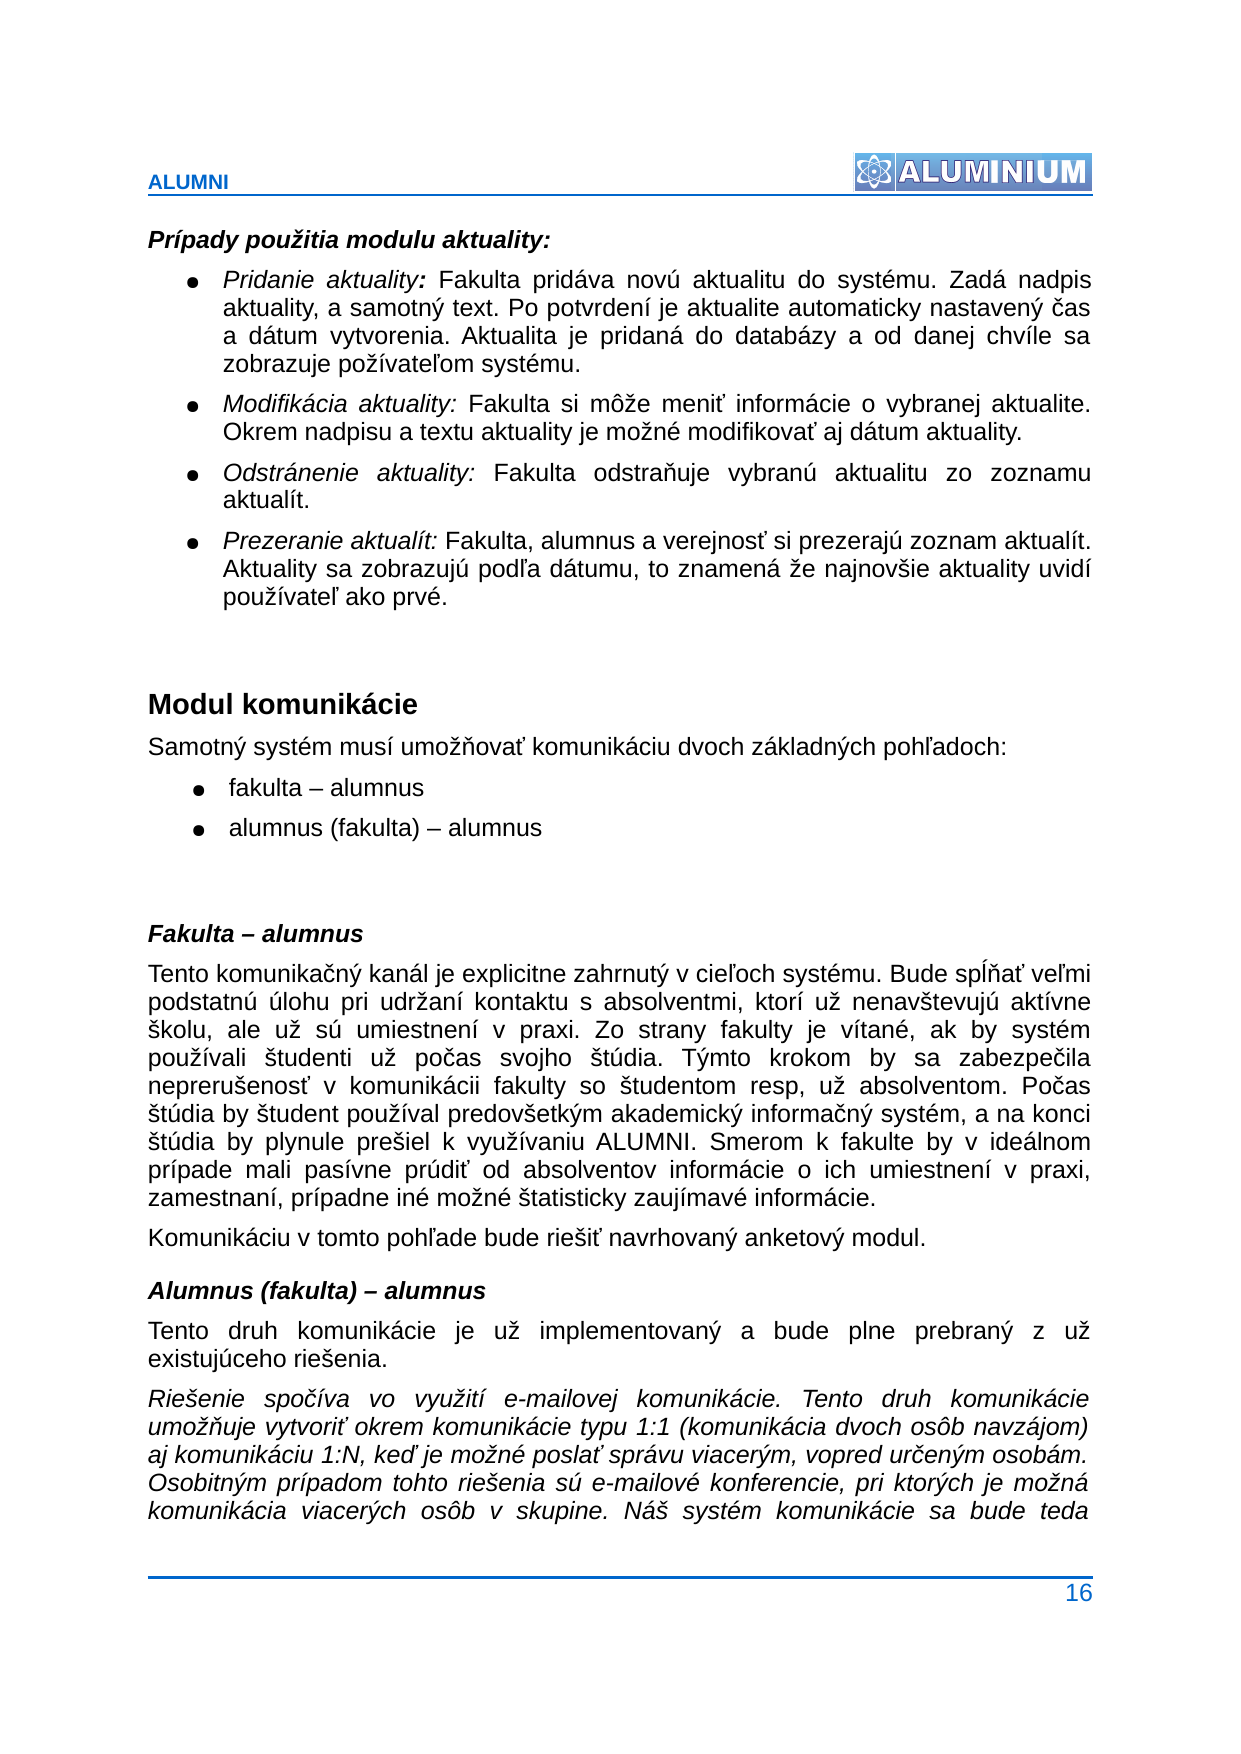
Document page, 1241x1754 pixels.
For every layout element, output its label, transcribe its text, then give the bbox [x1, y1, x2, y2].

subtitle Modul komunikácie [148, 688, 1093, 721]
text Samotný systém musí umožňovať komunikáciu dvoch základných pohľadoch: [148, 733, 1093, 761]
subtitle Fakulta – alumnus [148, 920, 1093, 947]
list alumnus (fakulta) – alumnus [221, 814, 1093, 842]
subtitle Prípady použitia modulu aktuality: [148, 226, 1093, 253]
subtitle Alumnus (fakulta) – alumnus [148, 1277, 1093, 1304]
text Tento druh komunikácie je už implementovaný a bude plne prebraný z už existujúceho riešenia. [148, 1317, 1093, 1373]
text Tento komunikačný kanál je explicitne zahrnutý v cieľoch systému. Bude spĺňať veľmi podstatnú úlohu pri udržaní kontaktu s absolventmi, ktorí už nenavštevujú aktívne školu, ale už sú umiestnení v praxi. Zo strany fakulty je vítané, ak by systém používali študenti už počas svojho štúdia. Týmto krokom by sa zabezpečila neprerušenosť v komunikácii fakulty so študentom resp, už absolventom. Počas štúdia by študent používal predovšetkým akademický informačný systém, a na konci štúdia by plynule prešiel k využívaniu ALUMNI. Smerom k fakulte by v ideálnom prípade mali pasívne prúdiť od absolventov informácie o ich umiestnení v praxi, zamestnaní, prípadne iné možné štatisticky zaujímavé informácie. [148, 960, 1093, 1211]
list Odstránenie aktuality: Fakulta odstraňuje vybranú aktualitu zo zoznamu aktualít. [185, 458, 1093, 514]
list Prezeranie aktualít: Fakulta, alumnus a verejnosť si prezerajú zoznam aktualít. Aktuality sa zobrazujú podľa dátumu, to znamená že najnovšie aktuality uvidí používateľ ako prvé. [185, 527, 1093, 610]
list Pridanie aktuality: Fakulta pridáva novú aktualitu do systému. Zadá nadpis aktuality, a samotný text. Po potvrdení je aktualite automaticky nastavený čas a dátum vytvorenia. Aktualita je pridaná do databázy a od danej chvíle sa zobrazuje požívateľom systému. [185, 266, 1093, 377]
text Riešenie spočíva vo využití e-mailovej komunikácie. Tento druh komunikácie umožňuje vytvoriť okrem komunikácie typu 1:1 (komunikácia dvoch osôb navzájom) aj komunikáciu 1:N, keď je možné poslať správu viacerým, vopred určeným osobám. Osobitným prípadom tohto riešenia sú e-mailové konferencie, pri ktorých je možná komunikácia viacerých osôb v skupine. Náš systém komunikácie sa bude teda [148, 1385, 1093, 1525]
list fakulta – alumnus [221, 773, 1093, 801]
list Modifikácia aktuality: Fakulta si môže meniť informácie o vybranej aktualite. Okrem nadpisu a textu aktuality je možné modifikovať aj dátum aktuality. [185, 390, 1093, 446]
text Komunikáciu v tomto pohľade bude riešiť navrhovaný anketový modul. [148, 1224, 1093, 1252]
